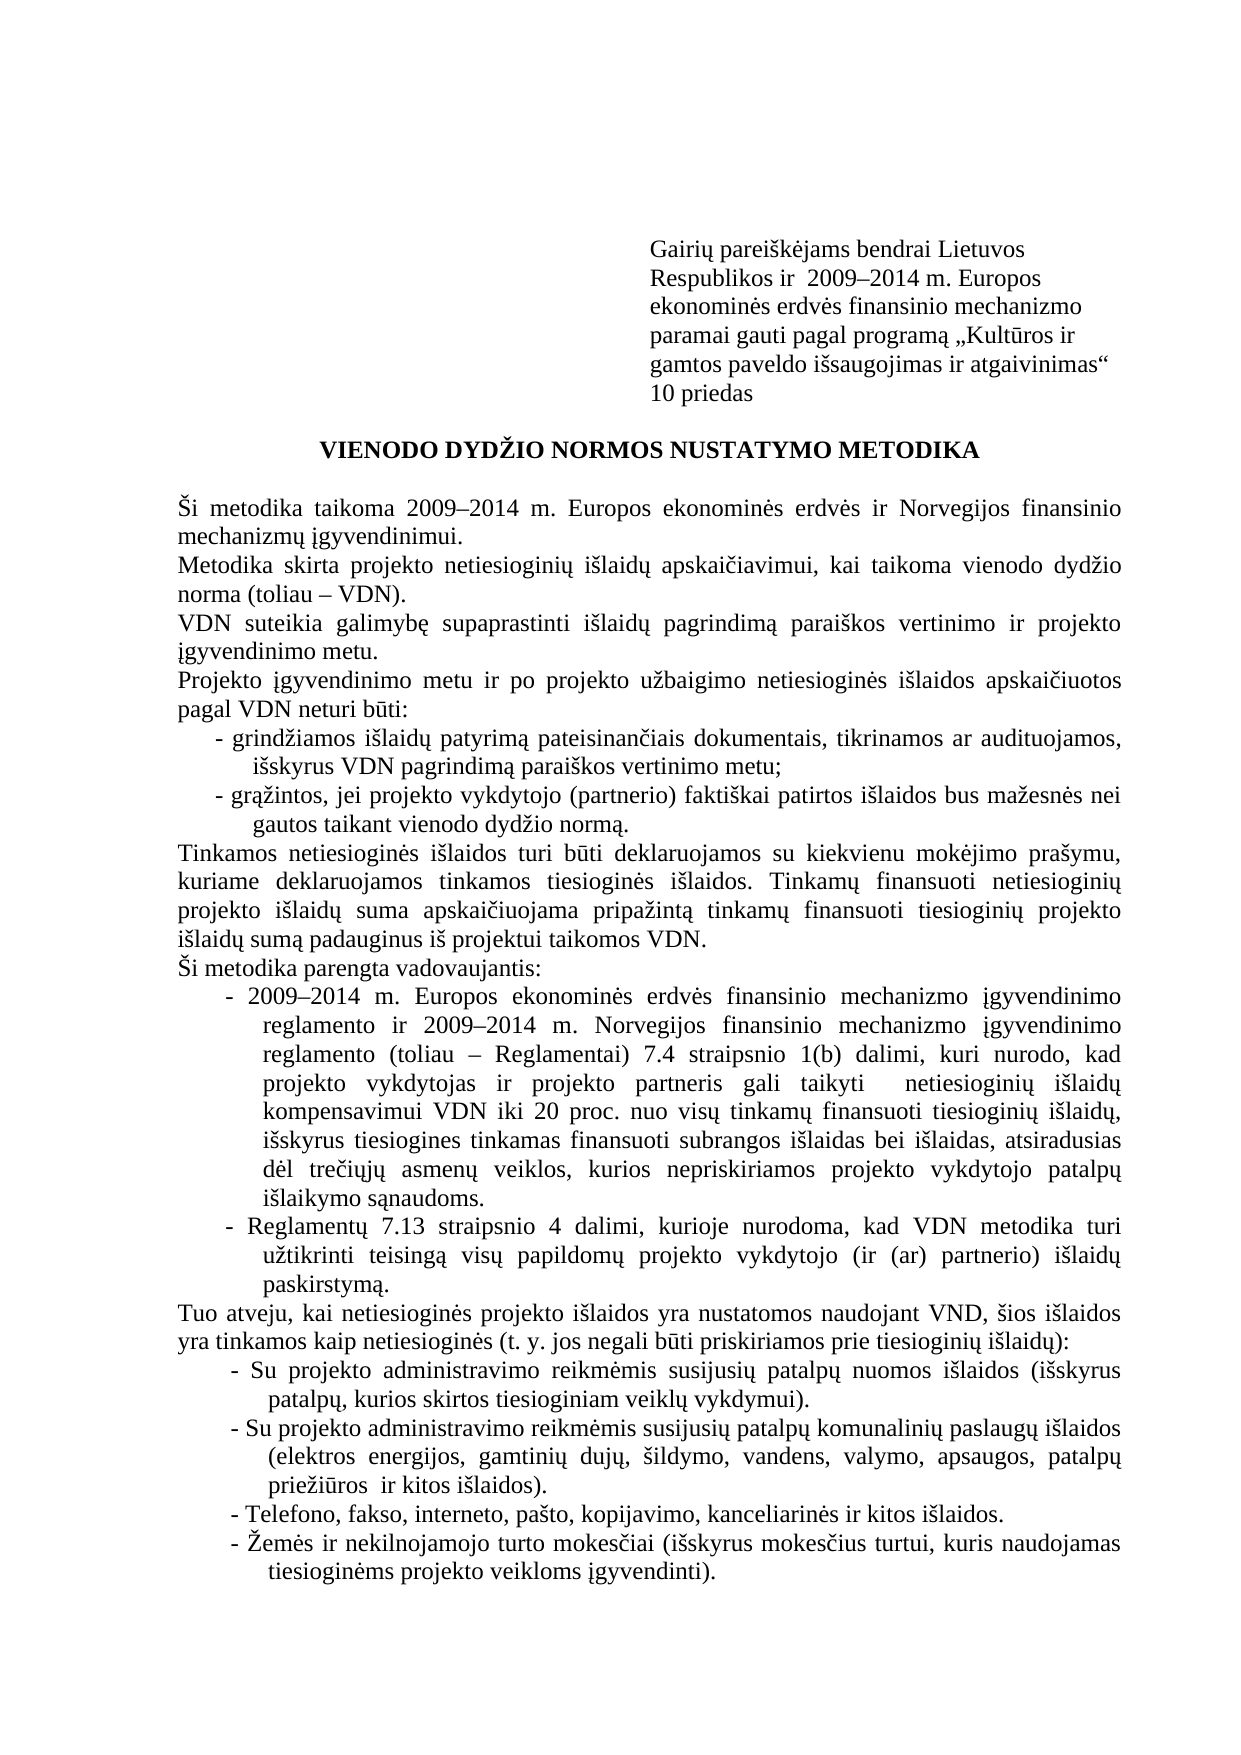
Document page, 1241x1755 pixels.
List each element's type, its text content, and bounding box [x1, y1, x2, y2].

text Metodika skirta projekto netiesioginių išlaidų apskaičiavimui, kai taikoma vienodo dydžio norma (toliau – VDN). [177, 550, 1122, 608]
text - Su projekto administravimo reikmėmis susijusių patalpų komunalinių paslaugų išlaidos (elektros energijos, gamtinių dujų, šildymo, vandens, valymo, apsaugos, patalpų priežiūros ir kitos išlaidos). [230, 1413, 1122, 1499]
text - Telefono, fakso, interneto, pašto, kopijavimo, kanceliarinės ir kitos išlaidos. [230, 1499, 1122, 1528]
text Gairių pareiškėjams bendrai Lietuvos Respublikos ir 2009–2014 m. Europos ekonominės erdvės finansinio mechanizmo paramai gauti pagal programą „Kultūros ir gamtos paveldo išsaugojimas ir atgaivinimas“ [649, 234, 1122, 378]
text - Žemės ir nekilnojamojo turto mokesčiai (išskyrus mokesčius turtui, kuris naudojamas tiesioginėms projekto veikloms įgyvendinti). [230, 1528, 1122, 1585]
text Tuo atveju, kai netiesioginės projekto išlaidos yra nustatomos naudojant VND, šios išlaidos yra tinkamos kaip netiesioginės (t. y. jos negali būti priskiriamos prie tiesioginių išlaidų): [177, 1298, 1122, 1355]
text - 2009–2014 m. Europos ekonominės erdvės finansinio mechanizmo įgyvendinimo reglamento ir 2009–2014 m. Norvegijos finansinio mechanizmo įgyvendinimo reglamento (toliau – Reglamentai) 7.4 straipsnio 1(b) dalimi, kuri nurodo, kad projekto vykdytojas ir projekto partneris gali taikyti netiesioginių išlaidų kompensavimui VDN iki 20 proc. nuo visų tinkamų finansuoti tiesioginių išlaidų, išskyrus tiesiogines tinkamas finansuoti subrangos išlaidas bei išlaidas, atsiradusias dėl trečiųjų asmenų veiklos, kurios nepriskiriamos projekto vykdytojo patalpų išlaikymo sąnaudoms. [225, 981, 1122, 1211]
text - grąžintos, jei projekto vykdytojo (partnerio) faktiškai patirtos išlaidos bus mažesnės nei gautos taikant vienodo dydžio normą. [215, 780, 1122, 838]
text VIENODO DYDŽIO NORMOS NUSTATYMO METODIKA [177, 435, 1122, 464]
text - grindžiamos išlaidų patyrimą pateisinančiais dokumentais, tikrinamos ar audituojamos, išskyrus VDN pagrindimą paraiškos vertinimo metu; [215, 723, 1122, 780]
text Projekto įgyvendinimo metu ir po projekto užbaigimo netiesioginės išlaidos apskaičiuotos pagal VDN neturi būti: [177, 665, 1122, 723]
text Ši metodika parengta vadovaujantis: [177, 953, 1122, 981]
text - Reglamentų 7.13 straipsnio 4 dalimi, kurioje nurodoma, kad VDN metodika turi užtikrinti teisingą visų papildomų projekto vykdytojo (ir (ar) partnerio) išlaidų paskirstymą. [225, 1211, 1122, 1298]
text VDN suteikia galimybę supaprastinti išlaidų pagrindimą paraiškos vertinimo ir projekto įgyvendinimo metu. [177, 608, 1122, 665]
text Tinkamos netiesioginės išlaidos turi būti deklaruojamos su kiekvienu mokėjimo prašymu, kuriame deklaruojamos tinkamos tiesioginės išlaidos. Tinkamų finansuoti netiesioginių projekto išlaidų suma apskaičiuojama pripažintą tinkamų finansuoti tiesioginių projekto išlaidų sumą padauginus iš projektui taikomos VDN. [177, 838, 1122, 953]
text - Su projekto administravimo reikmėmis susijusių patalpų nuomos išlaidos (išskyrus patalpų, kurios skirtos tiesioginiam veiklų vykdymui). [230, 1355, 1122, 1413]
text Ši metodika taikoma 2009–2014 m. Europos ekonominės erdvės ir Norvegijos finansinio mechanizmų įgyvendinimui. [177, 493, 1122, 550]
text 10 priedas [649, 378, 1122, 406]
